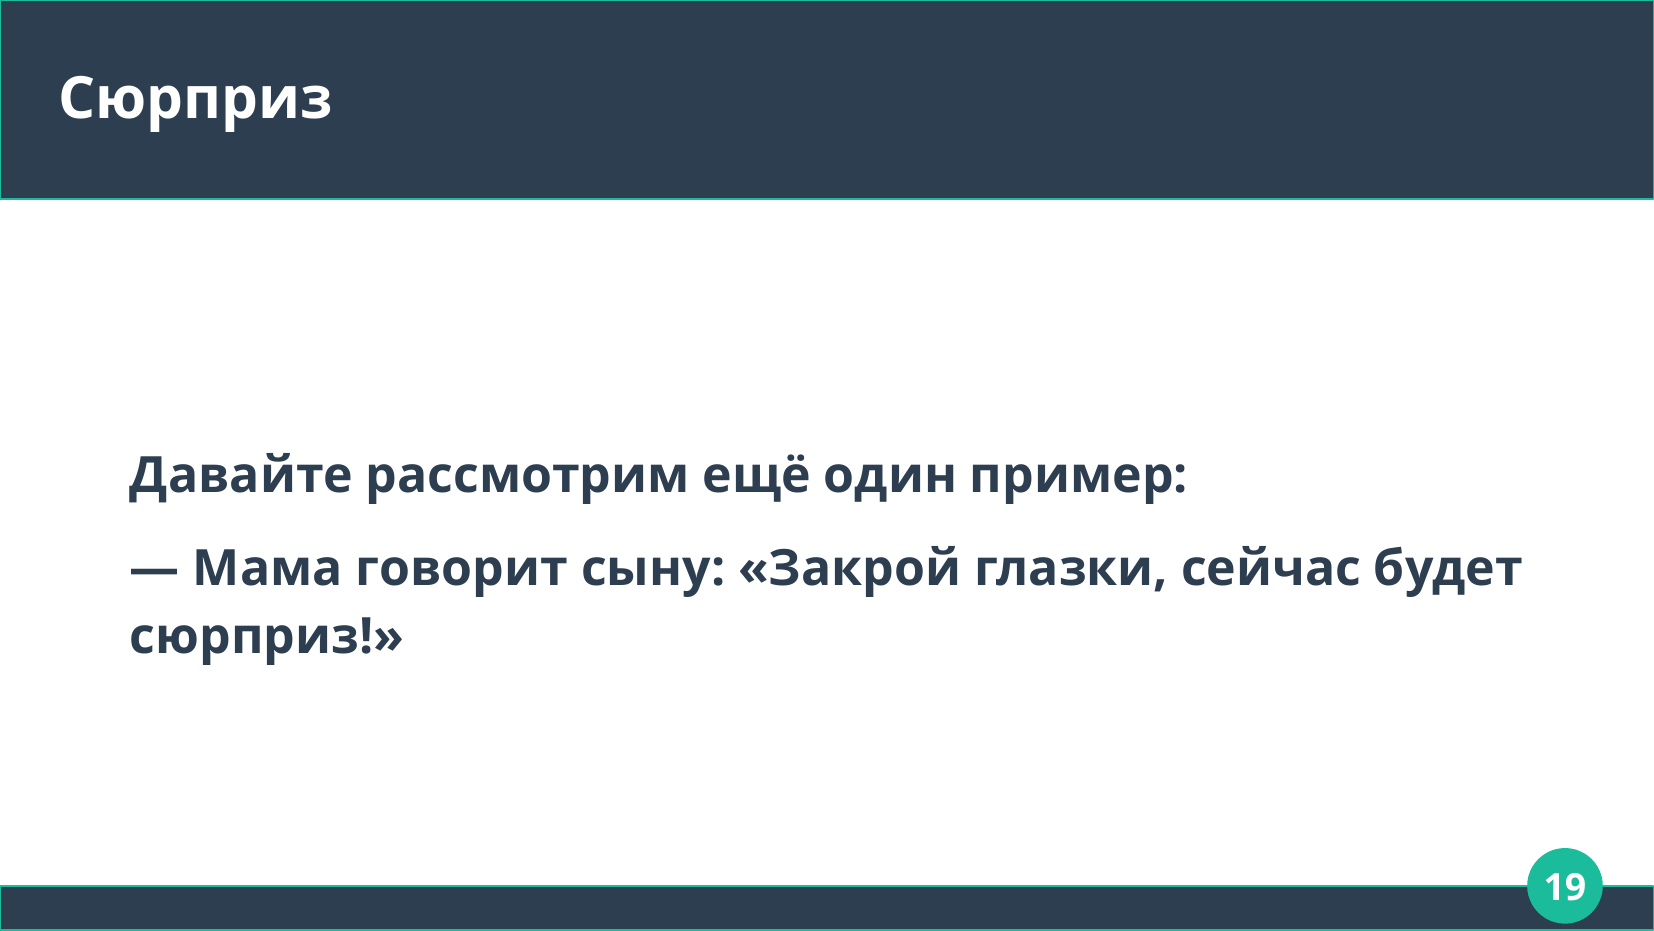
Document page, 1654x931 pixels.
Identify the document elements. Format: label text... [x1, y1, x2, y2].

list Давайте рассмотрим ещё один пример: — Мама говорит сыну: «Закрой глазки, сейчас будет сюрприз!» [59, 243, 1595, 864]
title Сюрприз [59, 37, 1595, 155]
